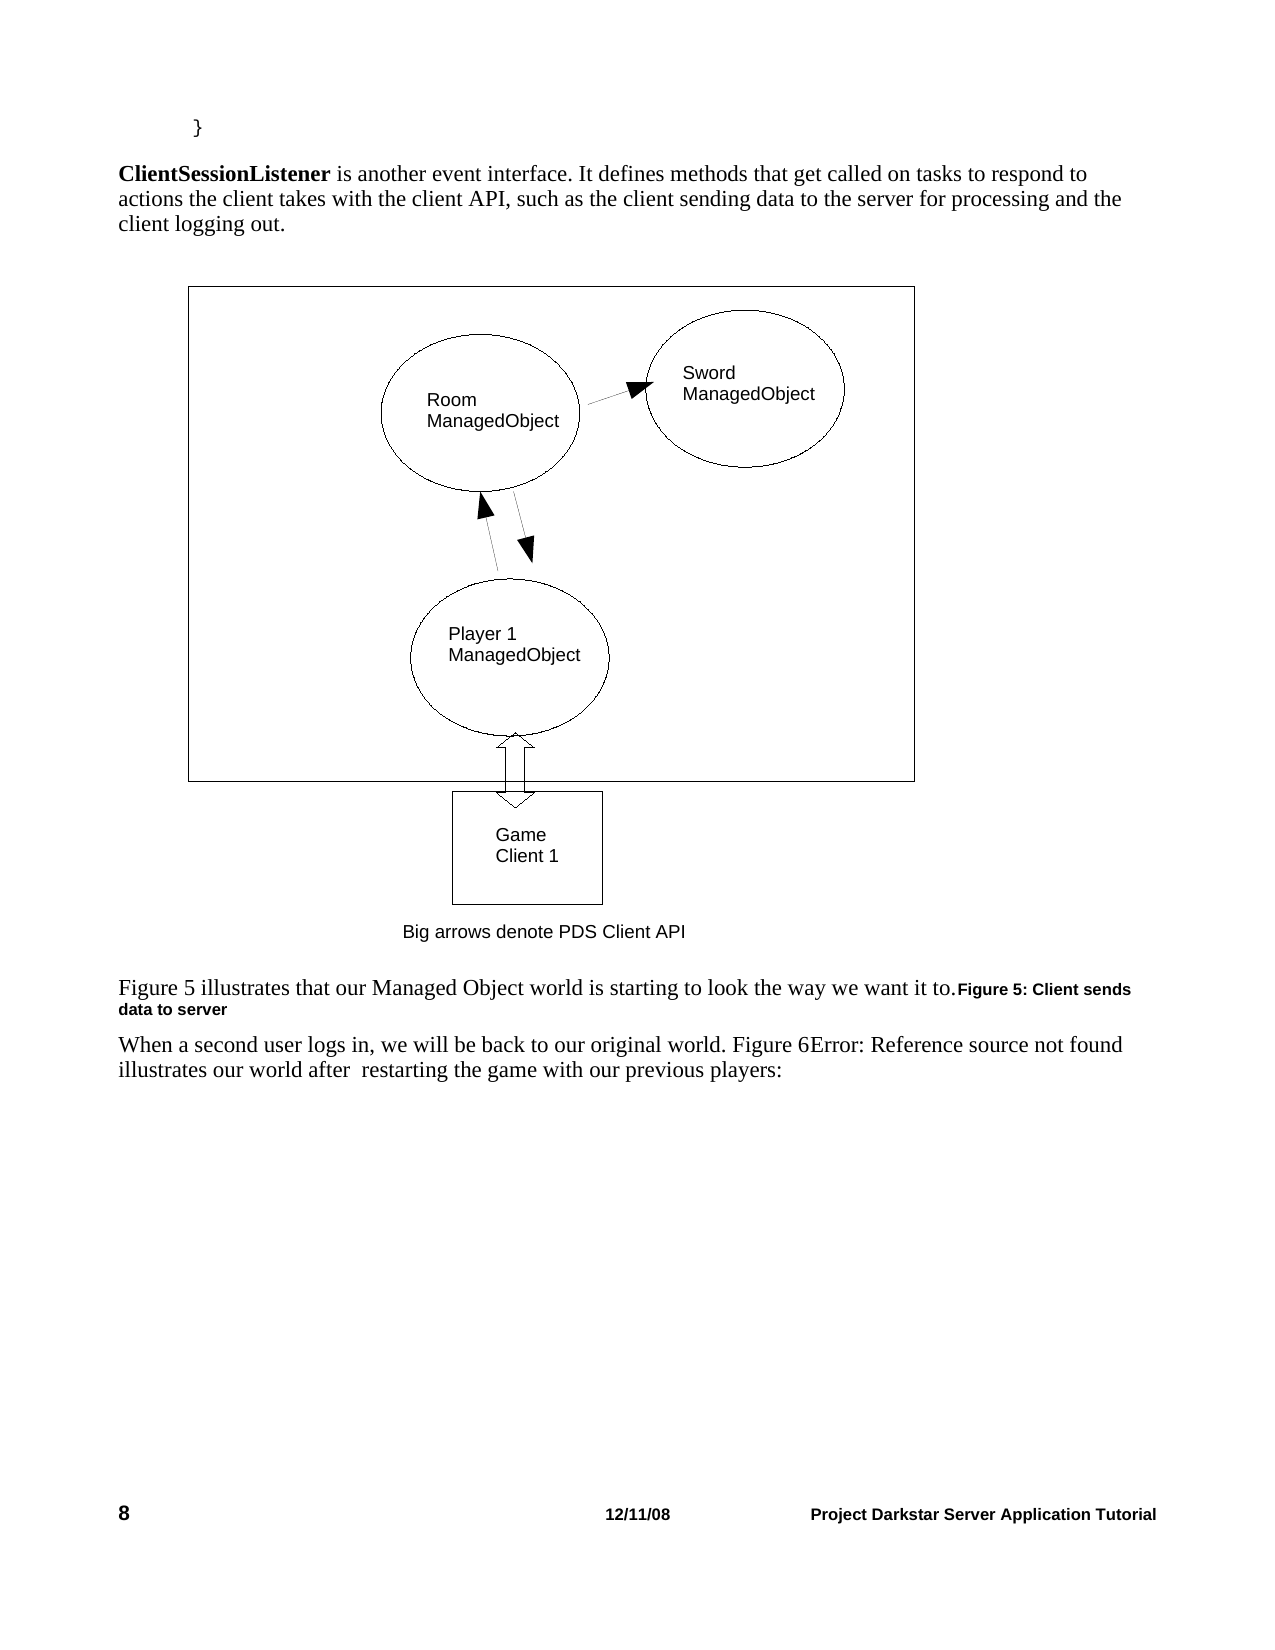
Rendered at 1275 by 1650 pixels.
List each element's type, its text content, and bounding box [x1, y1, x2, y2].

text ClientSessionListener is another event interface. It defines methods that get called on tasks to respond to actions the client takes with the client API, such as the client sending data to the server for processing and the client logging out. [118, 161, 1157, 237]
text When a second user logs in, we will be back to our original world. Figure 6 illustrates our world after restarting the game with our previous players: [118, 1032, 1157, 1083]
text } [192, 118, 1098, 139]
text Figure 5 illustrates that our Managed Object world is starting to look the way we want it to.Figure 5: Client sends data to server [118, 249, 1157, 1019]
